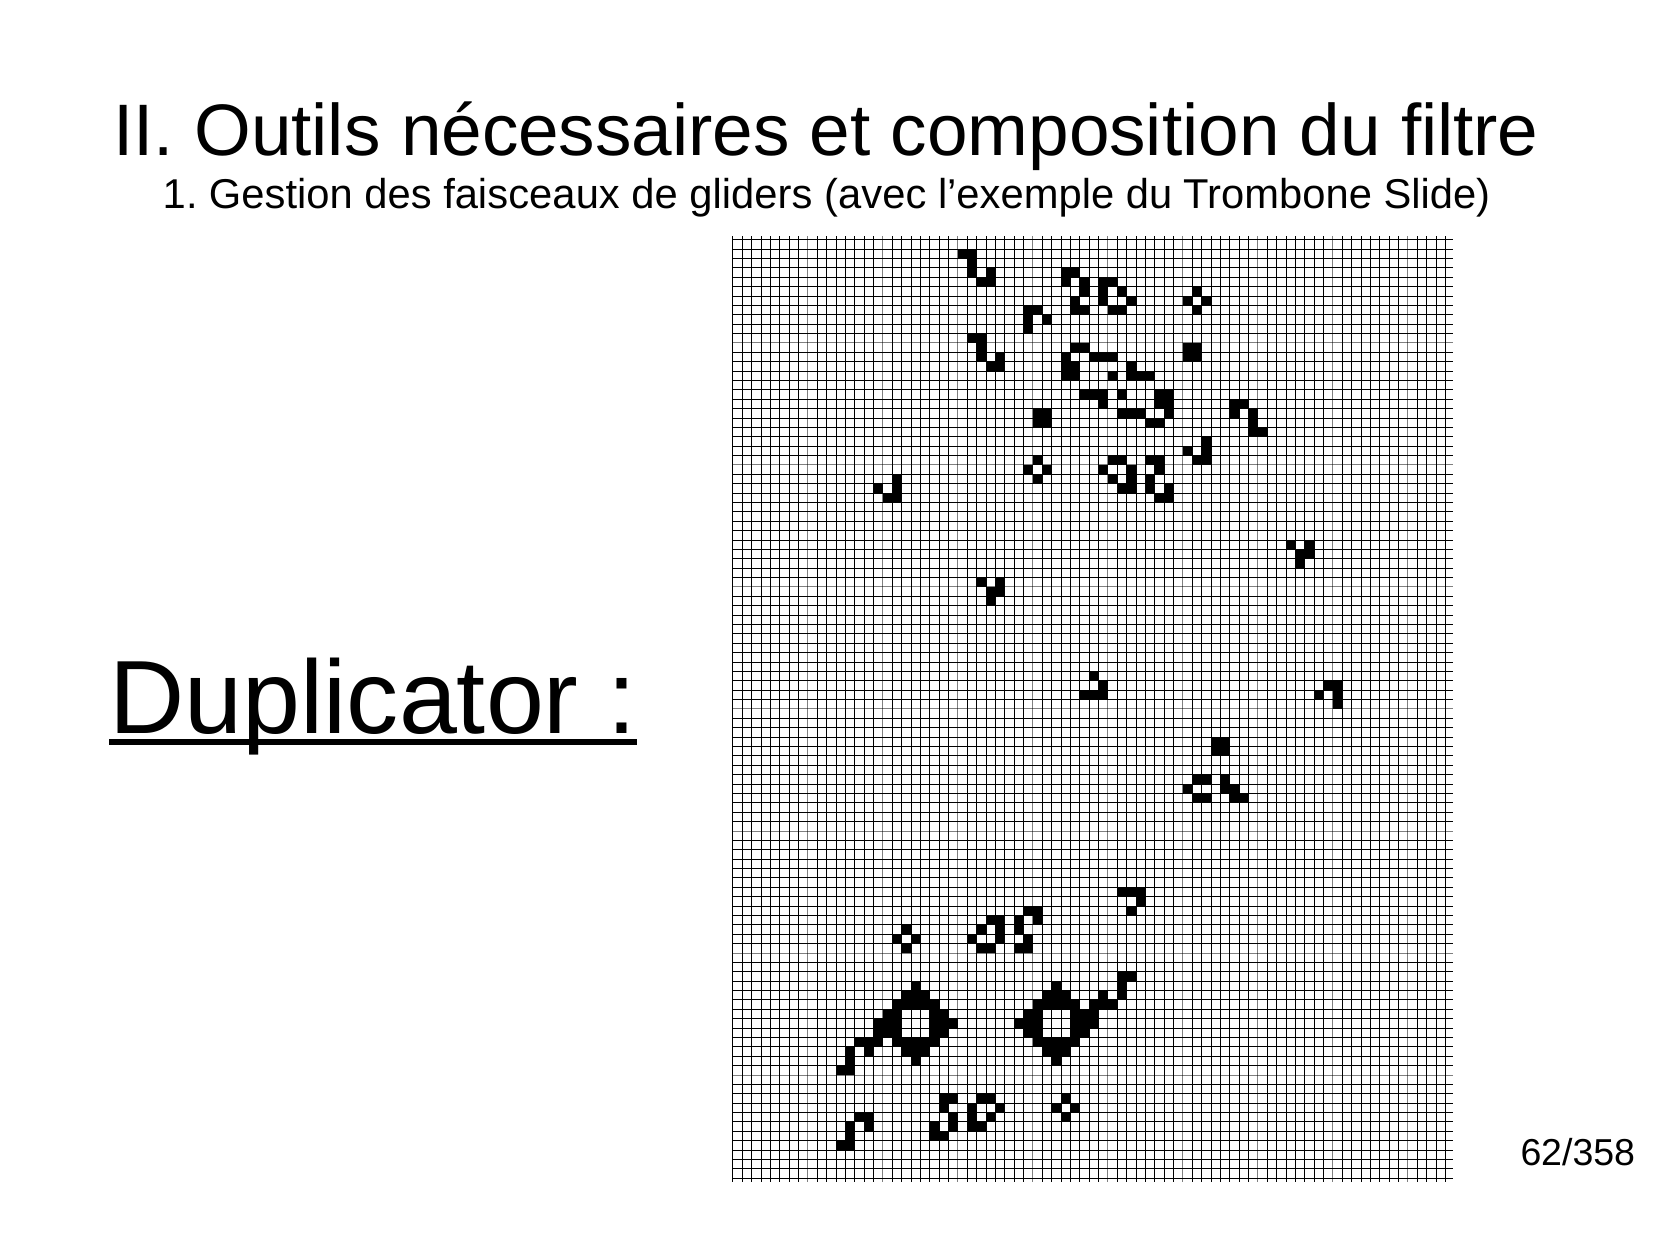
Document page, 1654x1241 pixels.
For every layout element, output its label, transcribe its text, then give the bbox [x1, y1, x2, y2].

picture [732, 236, 1453, 1182]
text_box Duplicator : [94, 631, 652, 763]
text_box <number>/358 [1505, 1124, 1654, 1182]
title II. Outils nécessaires et composition du filtre 1. Gestion des faisceaux de gliders (avec l’exemple du Trombone Slide) [82, 49, 1571, 257]
